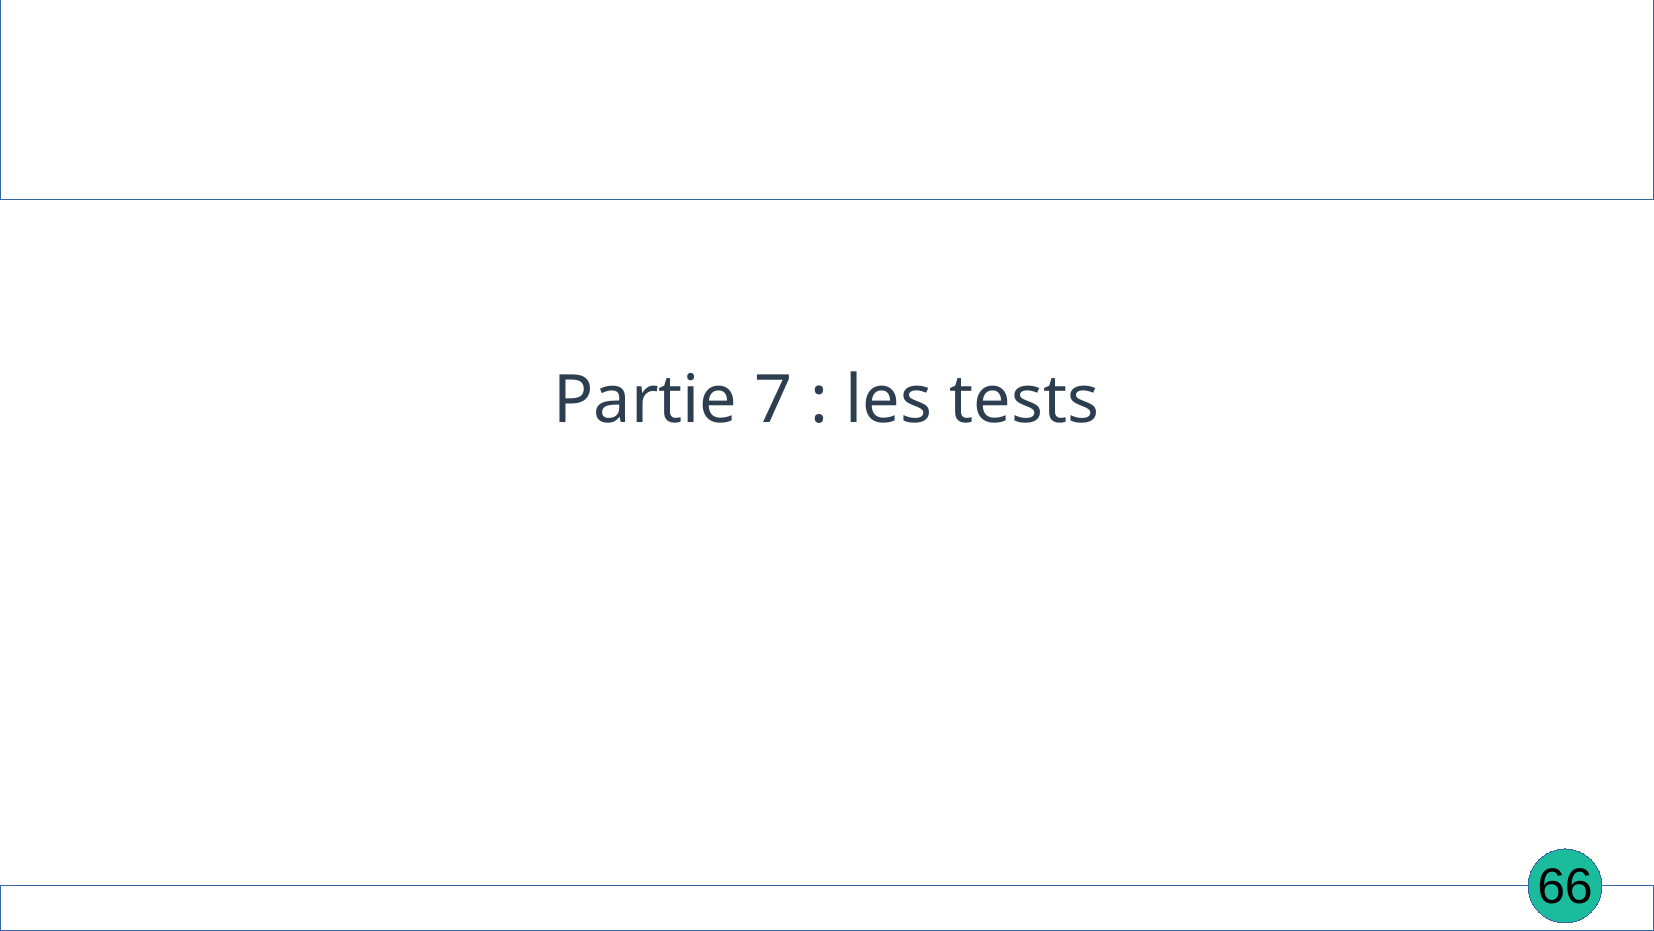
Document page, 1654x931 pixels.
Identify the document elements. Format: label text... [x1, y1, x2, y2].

subtitle Partie 7 : les tests [82, 37, 1571, 757]
